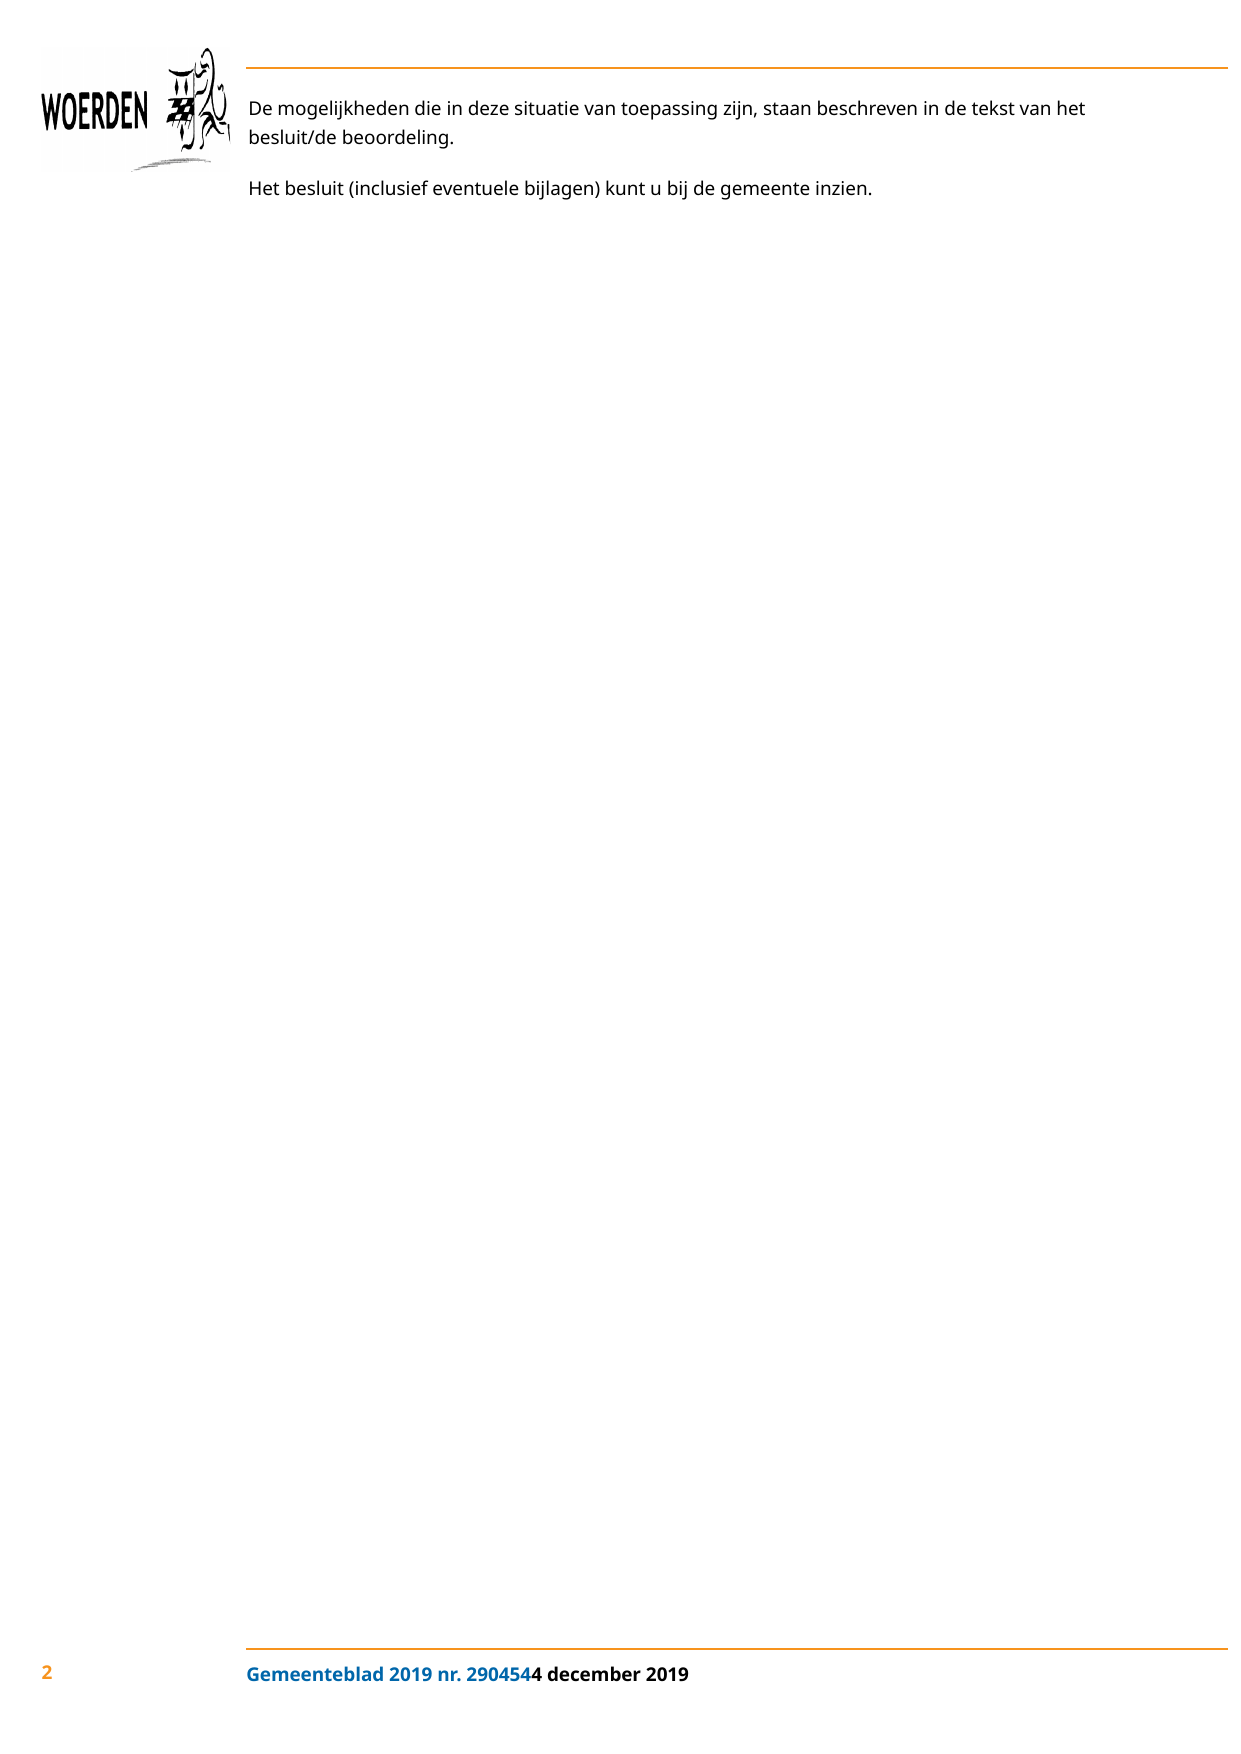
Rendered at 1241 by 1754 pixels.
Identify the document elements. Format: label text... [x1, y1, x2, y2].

text De mogelijkheden die in deze situatie van toepassing zijn, staan beschreven in de tekst van het besluit/de beoordeling. [248, 95, 1152, 150]
picture [41, 47, 231, 172]
text Het besluit (inclusief eventuele bijlagen) kunt u bij de gemeente inzien. [248, 175, 1152, 201]
